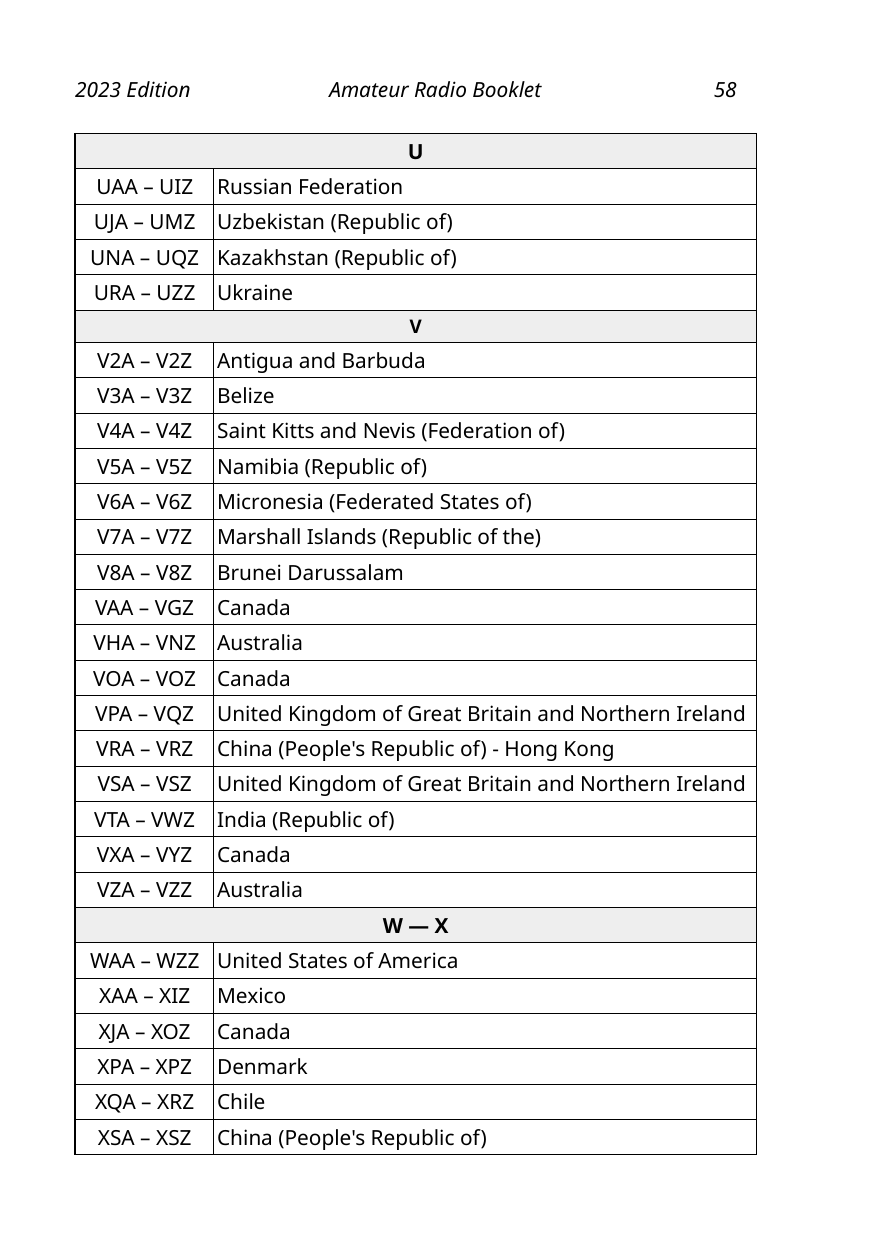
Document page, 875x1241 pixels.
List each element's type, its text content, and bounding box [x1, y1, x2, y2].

table_cell VRA – VRZ [76, 731, 213, 766]
table_cell Saint Kitts and Nevis (Federation of) [214, 414, 756, 448]
table_cell XJA – XOZ [76, 1014, 213, 1048]
table_cell V4A – V4Z [76, 414, 213, 448]
table_cell V3A – V3Z [76, 378, 213, 412]
table_cell XAA – XIZ [76, 979, 213, 1013]
table_cell United States of America [214, 943, 756, 977]
table_cell Russian Federation [214, 169, 756, 203]
table_cell URA – UZZ [76, 275, 213, 309]
table_cell V7A – V7Z [76, 520, 213, 554]
table_cell Kazakhstan (Republic of) [214, 240, 756, 274]
table_cell Denmark [214, 1049, 756, 1083]
table_cell China (People's Republic of) [214, 1120, 756, 1154]
table_cell VZA – VZZ [76, 873, 213, 907]
table_cell Canada [214, 837, 756, 872]
table_cell Brunei Darussalam [214, 555, 756, 589]
table_cell V2A – V2Z [76, 343, 213, 377]
table_cell VOA – VOZ [76, 661, 213, 695]
table_cell Australia [214, 625, 756, 660]
table_cell VTA – VWZ [76, 802, 213, 836]
table_cell Marshall Islands (Republic of the) [214, 520, 756, 554]
table_cell VSA – VSZ [76, 767, 213, 801]
table_cell VXA – VYZ [76, 837, 213, 872]
table_cell UJA – UMZ [76, 205, 213, 239]
table_cell Canada [214, 661, 756, 695]
table_cell VAA – VGZ [76, 590, 213, 624]
table_cell XSA – XSZ [76, 1120, 213, 1154]
table_cell Australia [214, 873, 756, 907]
table_cell WAA – WZZ [76, 943, 213, 977]
table_cell UAA – UIZ [76, 169, 213, 203]
table_cell Namibia (Republic of) [214, 449, 756, 483]
table_cell V [76, 311, 756, 342]
table_cell United Kingdom of Great Britain and Northern Ireland [214, 767, 756, 801]
table_cell V8A – V8Z [76, 555, 213, 589]
table_cell VPA – VQZ [76, 696, 213, 730]
table_cell Antigua and Barbuda [214, 343, 756, 377]
table_cell Ukraine [214, 275, 756, 309]
table_cell VHA – VNZ [76, 625, 213, 660]
table_cell Canada [214, 590, 756, 624]
table_cell Canada [214, 1014, 756, 1048]
table_cell U [76, 134, 756, 168]
table_cell V5A – V5Z [76, 449, 213, 483]
table_cell India (Republic of) [214, 802, 756, 836]
table_cell China (People's Republic of) - Hong Kong [214, 731, 756, 766]
table_cell XQA – XRZ [76, 1085, 213, 1119]
table_cell W — X [76, 908, 756, 942]
table_cell Uzbekistan (Republic of) [214, 205, 756, 239]
table_cell Micronesia (Federated States of) [214, 484, 756, 518]
table_cell Belize [214, 378, 756, 412]
table_cell Chile [214, 1085, 756, 1119]
table_cell UNA – UQZ [76, 240, 213, 274]
table_cell XPA – XPZ [76, 1049, 213, 1083]
table_cell Mexico [214, 979, 756, 1013]
table_cell V6A – V6Z [76, 484, 213, 518]
table_cell United Kingdom of Great Britain and Northern Ireland [214, 696, 756, 730]
